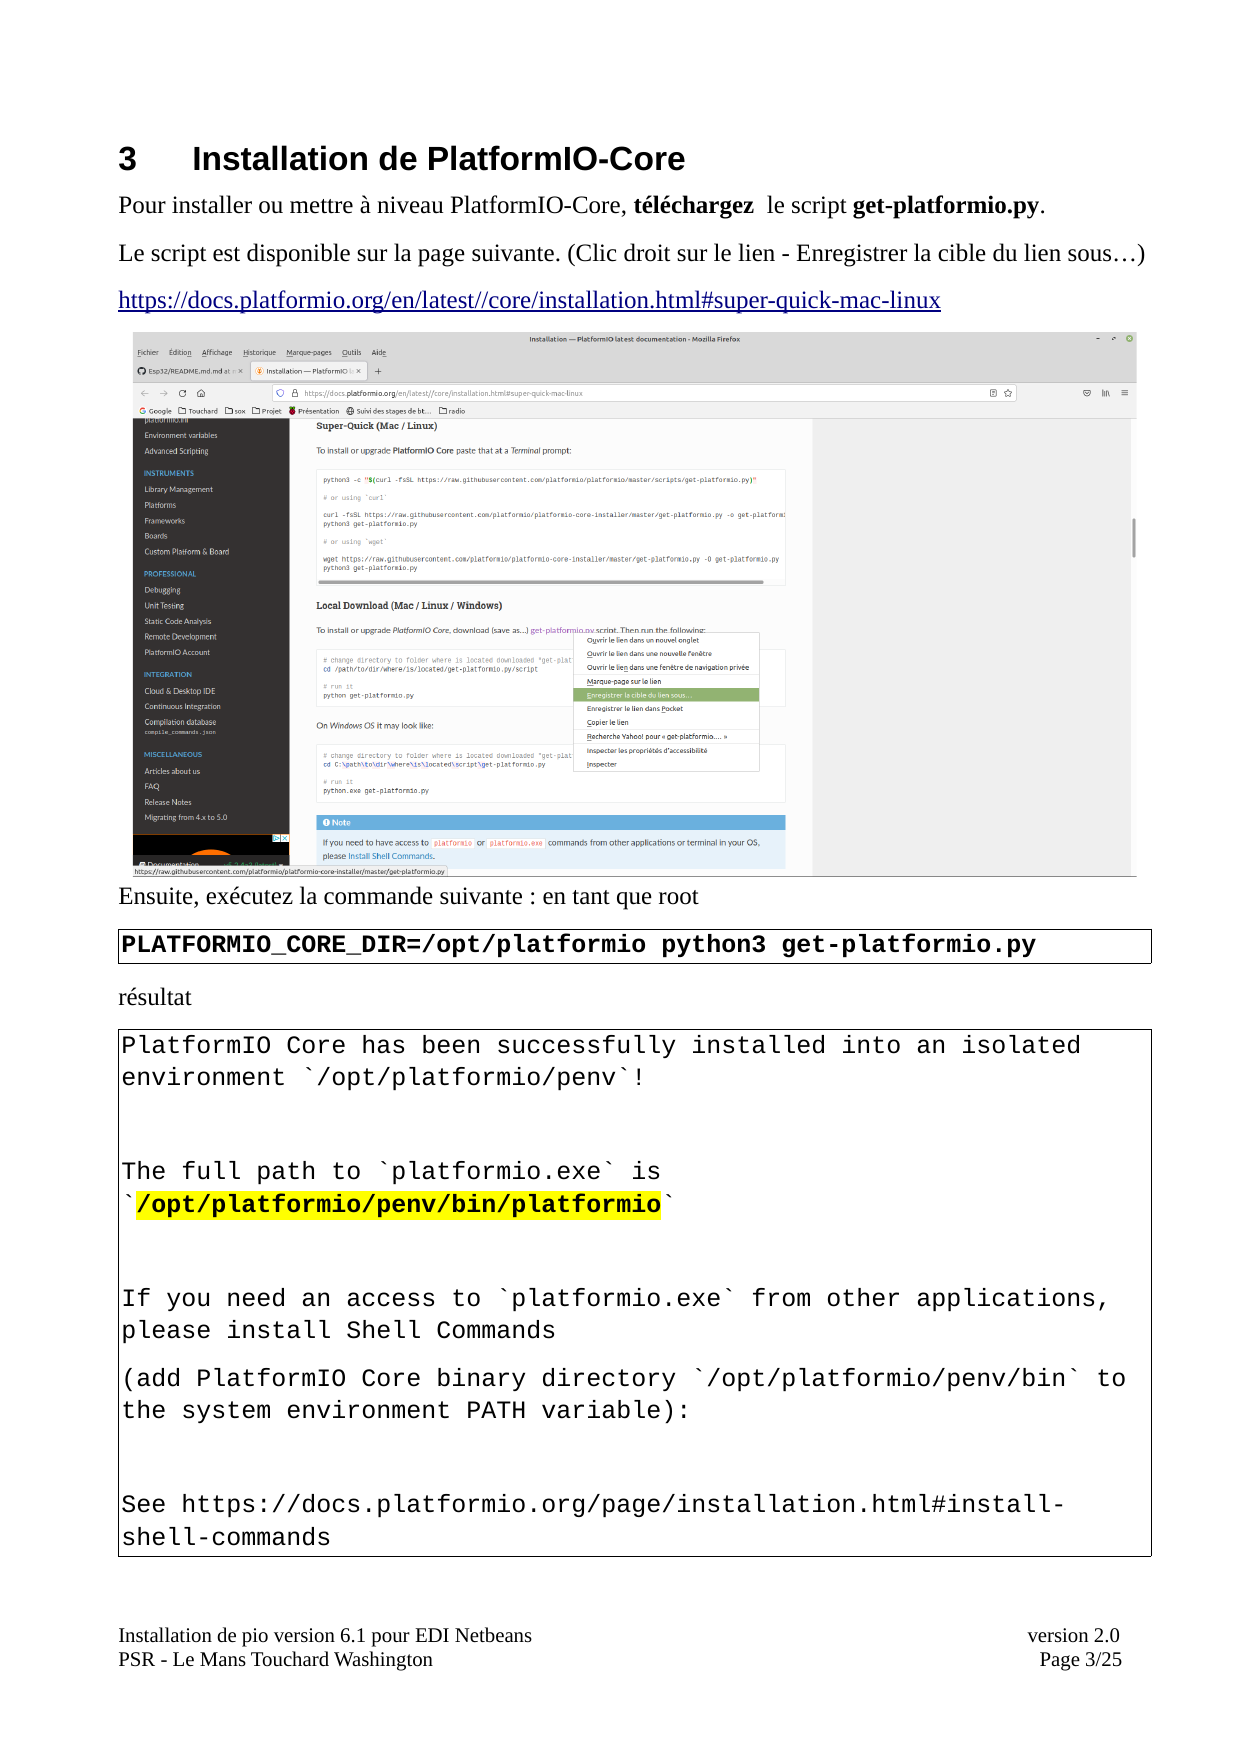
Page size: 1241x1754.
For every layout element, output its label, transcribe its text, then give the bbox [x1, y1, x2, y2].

text (add PlatformIO Core binary directory `/opt/platformio/penv/bin` to the system environment PATH variable): [119, 1362, 1151, 1426]
text Le script est disponible sur la page suivante. (Clic droit sur le lien - Enregistrer la cible du lien sous…) [118, 238, 1151, 266]
text The full path to `platformio.exe` is `/opt/platformio/penv/bin/platformio` [119, 1156, 1151, 1220]
picture [132, 332, 1137, 877]
text Pour installer ou mettre à niveau PlatformIO-Core, téléchargez le script get-platformio.py. [118, 190, 1151, 219]
text See https://docs.platformio.org/page/installation.html#install-shell-commands [119, 1489, 1151, 1556]
subtitle Installation de PlatformIO-Core [118, 139, 1151, 178]
text Ensuite, exécutez la commande suivante : en tant que root [118, 877, 1151, 910]
text If you need an access to `platformio.exe` from other applications, please install Shell Commands [119, 1283, 1151, 1346]
text https://docs.platformio.org/en/latest//core/installation.html#super-quick-mac-linux [118, 285, 1151, 314]
text PLATFORMIO_CORE_DIR=/opt/platformio python3 get-platformio.py [119, 930, 1151, 963]
text résultat [118, 982, 1151, 1010]
text PlatformIO Core has been successfully installed into an isolated environment `/opt/platformio/penv`! [119, 1030, 1151, 1093]
